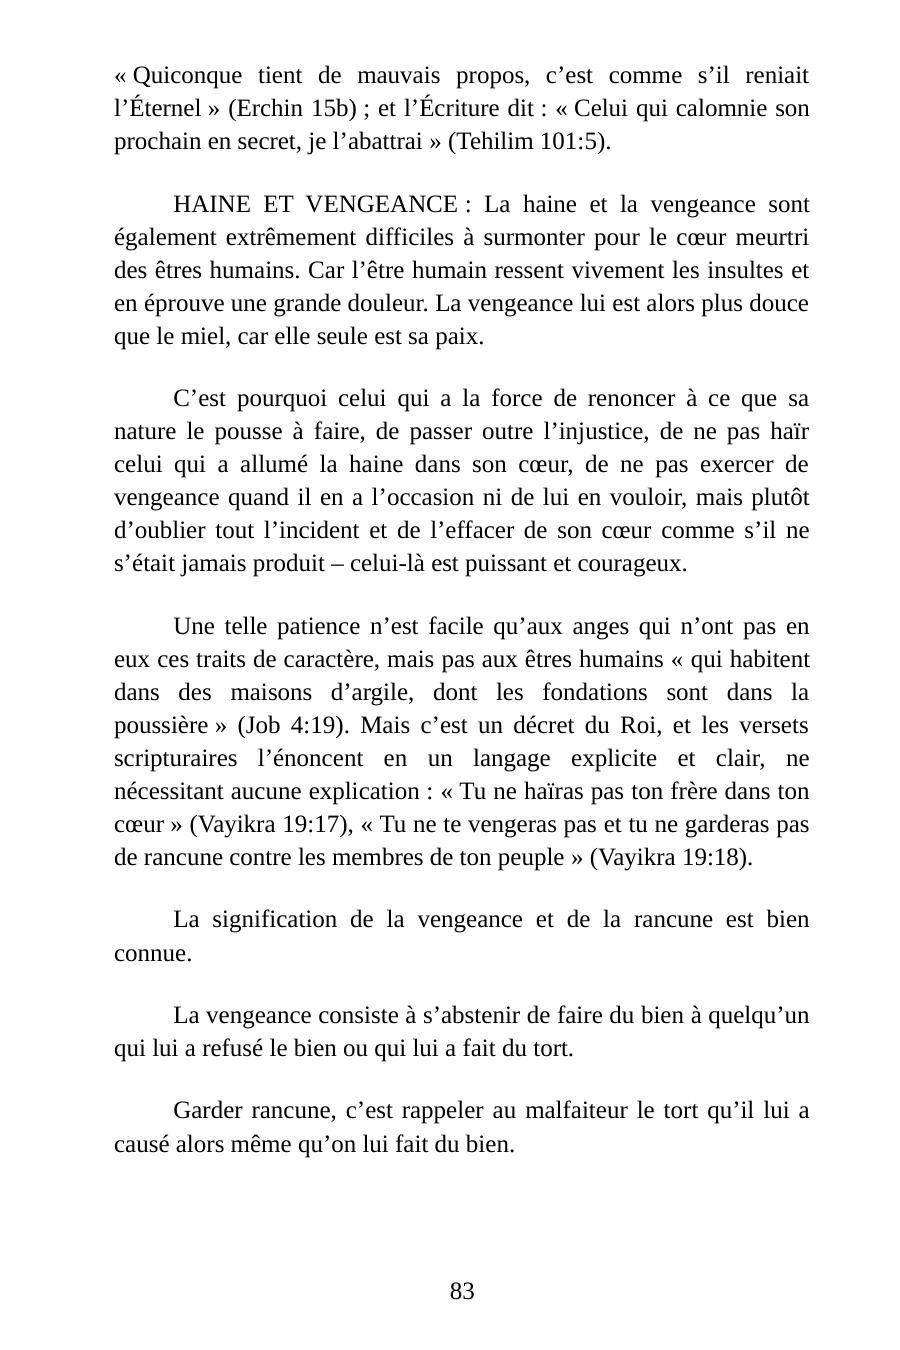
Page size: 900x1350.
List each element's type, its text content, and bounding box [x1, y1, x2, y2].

text « Quiconque tient de mauvais propos, c’est comme s’il reniait l’Éternel » (Erchin 15b) ; et l’Écriture dit : « Celui qui calomnie son prochain en secret, je l’abattrai » (Tehilim 101:5). [114, 60, 810, 155]
text Garder rancune, c’est rappeler au malfaiteur le tort qu’il lui a causé alors même qu’on lui fait du bien. [114, 1096, 810, 1157]
text La vengeance consiste à s’abstenir de faire du bien à quelqu’un qui lui a refusé le bien ou qui lui a fait du tort. [114, 1000, 810, 1062]
text HAINE ET VENGEANCE : La haine et la vengeance sont également extrêmement difficiles à surmonter pour le cœur meurtri des êtres humains. Car l’être humain ressent vivement les insultes et en éprouve une grande douleur. La vengeance lui est alors plus douce que le miel, car elle seule est sa paix. [114, 189, 810, 349]
text Une telle patience n’est facile qu’aux anges qui n’ont pas en eux ces traits de caractère, mais pas aux êtres humains « qui habitent dans des maisons d’argile, dont les fondations sont dans la poussière » (Job 4:19). Mais c’est un décret du Roi, et les versets scripturaires l’énoncent en un langage explicite et clair, ne nécessitant aucune explication : « Tu ne haïras pas ton frère dans ton cœur » (Vayikra 19:17), « Tu ne te vengeras pas et tu ne garderas pas de rancune contre les membres de ton peuple » (Vayikra 19:18). [114, 611, 810, 871]
text La signification de la vengeance et de la rancune est bien connue. [114, 904, 810, 966]
text C’est pourquoi celui qui a la force de renoncer à ce que sa nature le pousse à faire, de passer outre l’injustice, de ne pas haïr celui qui a allumé la haine dans son cœur, de ne pas exercer de vengeance quand il en a l’occasion ni de lui en vouloir, mais plutôt d’oublier tout l’incident et de l’effacer de son cœur comme s’il ne s’était jamais produit – celui-là est puissant et courageux. [114, 383, 810, 577]
